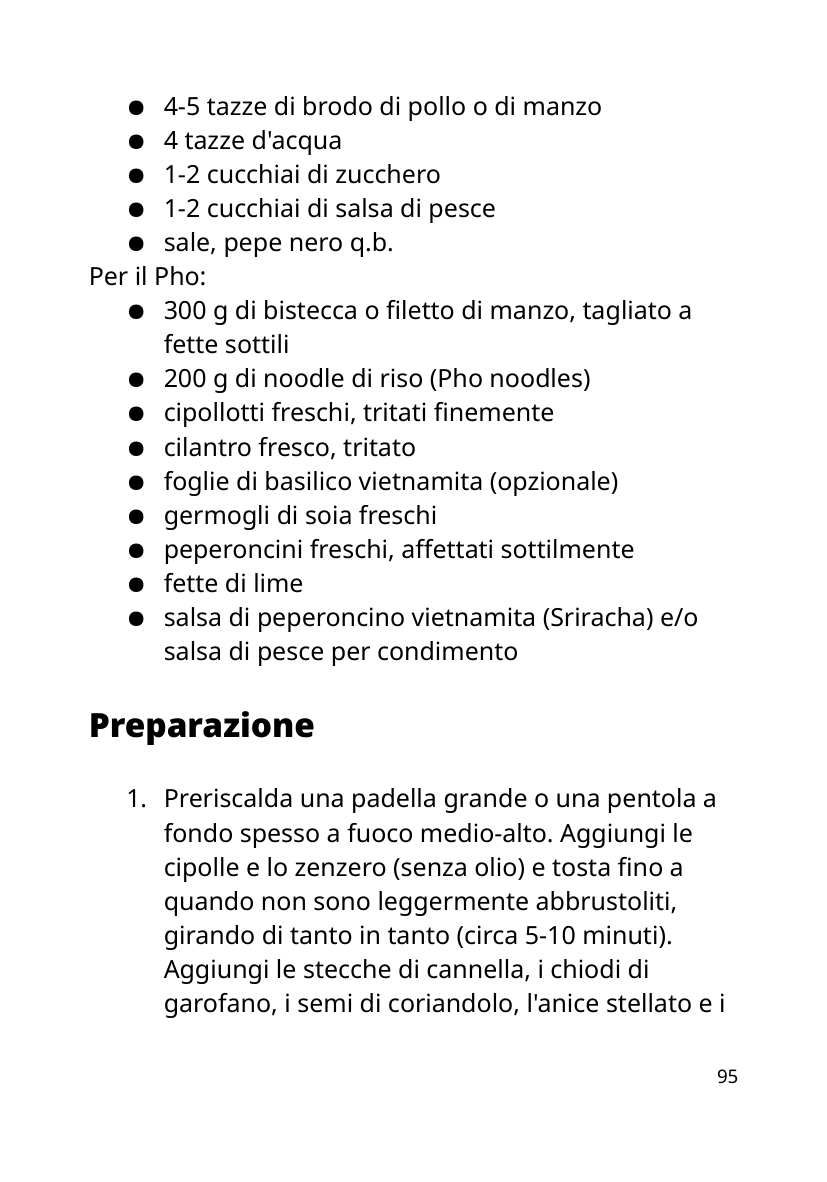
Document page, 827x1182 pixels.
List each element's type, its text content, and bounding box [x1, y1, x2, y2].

text Preparazione [88, 702, 709, 747]
list cilantro fresco, tritato [126, 429, 738, 463]
list peperoncini freschi, affettati sottilmente [126, 531, 738, 565]
list 4-5 tazze di brodo di pollo o di manzo [126, 88, 738, 123]
list foglie di basilico vietnamita (opzionale) [126, 463, 738, 497]
list fette di lime [126, 565, 738, 599]
list cipollotti freschi, tritati finemente [126, 395, 738, 429]
list germogli di soia freschi [126, 497, 738, 531]
text Per il Pho: [88, 259, 709, 293]
list 200 g di noodle di riso (Pho noodles) [126, 361, 738, 395]
list sale, pepe nero q.b. [126, 225, 738, 259]
list salsa di peperoncino vietnamita (Sriracha) e/o salsa di pesce per condimento [126, 599, 738, 668]
list 300 g di bistecca o filetto di manzo, tagliato a fette sottili [126, 293, 738, 361]
list Preriscalda una padella grande o una pentola a fondo spesso a fuoco medio-alto. Aggiungi le cipolle e lo zenzero (senza olio) e tosta fino a quando non sono leggermente abbrustoliti, girando di tanto in tanto (circa 5-10 minuti). Aggiungi le stecche di cannella, i chiodi di garofano, i semi di coriandolo, l'anice stellato e i [126, 781, 738, 1019]
list 1-2 cucchiai di salsa di pesce [126, 191, 738, 225]
list 4 tazze d'acqua [126, 123, 738, 157]
list 1-2 cucchiai di zucchero [126, 157, 738, 191]
